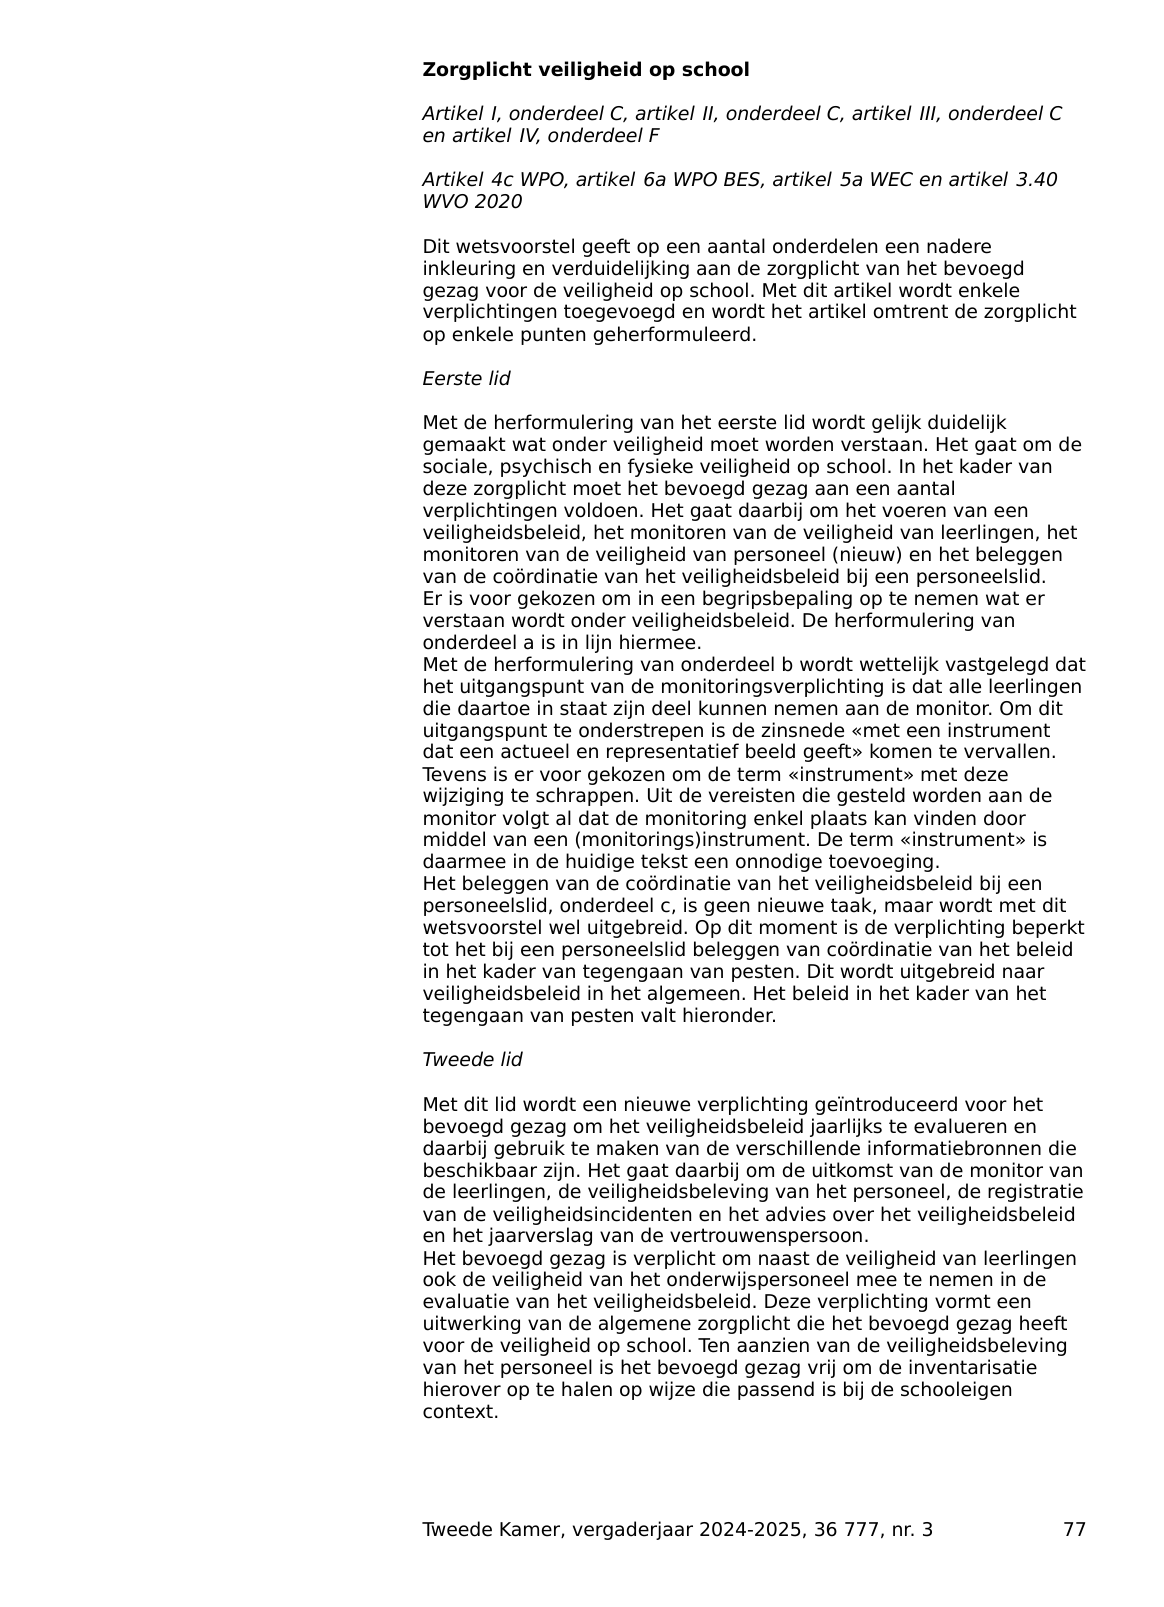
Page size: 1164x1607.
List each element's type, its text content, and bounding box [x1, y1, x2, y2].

subtitle Artikel 4c WPO, artikel 6a WPO BES, artikel 5a WEC en artikel 3.40 WVO 2020 [422, 169, 1087, 213]
subtitle Tweede lid [422, 1049, 1087, 1071]
text Er is voor gekozen om in een begripsbepaling op te nemen wat er verstaan wordt onder veiligheidsbeleid. De herformulering van onderdeel a is in lijn hiermee. [422, 588, 1087, 653]
subtitle Eerste lid [422, 368, 1087, 389]
text Dit wetsvoorstel geeft op een aantal onderdelen een nadere inkleuring en verduidelijking aan de zorgplicht van het bevoegd gezag voor de veiligheid op school. Met dit artikel wordt enkele verplichtingen toegevoegd en wordt het artikel omtrent de zorgplicht op enkele punten geherformuleerd. [422, 236, 1087, 345]
subtitle Artikel I, onderdeel C, artikel II, onderdeel C, artikel III, onderdeel C en artikel IV, onderdeel F [422, 103, 1087, 147]
text Het bevoegd gezag is verplicht om naast de veiligheid van leerlingen ook de veiligheid van het onderwijspersoneel mee te nemen in de evaluatie van het veiligheidsbeleid. Deze verplichting vormt een uitwerking van de algemene zorgplicht die het bevoegd gezag heeft voor de veiligheid op school. Ten aanzien van de veiligheidsbeleving van het personeel is het bevoegd gezag vrij om de inventarisatie hierover op te halen op wijze die passend is bij de schooleigen context. [422, 1247, 1087, 1423]
text Met de herformulering van onderdeel b wordt wettelijk vastgelegd dat het uitgangspunt van de monitoringsverplichting is dat alle leerlingen die daartoe in staat zijn deel kunnen nemen aan de monitor. Om dit uitgangspunt te onderstrepen is de zinsnede «met een instrument dat een actueel en representatief beeld geeft» komen te vervallen. Tevens is er voor gekozen om de term «instrument» met deze wijziging te schrappen. Uit de vereisten die gesteld worden aan de monitor volgt al dat de monitoring enkel plaats kan vinden door middel van een (monitorings)instrument. De term «instrument» is daarmee in de huidige tekst een onnodige toevoeging. [422, 653, 1087, 873]
text Met dit lid wordt een nieuwe verplichting geïntroduceerd voor het bevoegd gezag om het veiligheidsbeleid jaarlijks te evalueren en daarbij gebruik te maken van de verschillende informatiebronnen die beschikbaar zijn. Het gaat daarbij om de uitkomst van de monitor van de leerlingen, de veiligheidsbeleving van het personeel, de registratie van de veiligheidsincidenten en het advies over het veiligheidsbeleid en het jaarverslag van de vertrouwenspersoon. [422, 1093, 1087, 1247]
text Met de herformulering van het eerste lid wordt gelijk duidelijk gemaakt wat onder veiligheid moet worden verstaan. Het gaat om de sociale, psychisch en fysieke veiligheid op school. In het kader van deze zorgplicht moet het bevoegd gezag aan een aantal verplichtingen voldoen. Het gaat daarbij om het voeren van een veiligheidsbeleid, het monitoren van de veiligheid van leerlingen, het monitoren van de veiligheid van personeel (nieuw) en het beleggen van de coördinatie van het veiligheidsbeleid bij een personeelslid. [422, 412, 1087, 588]
text Het beleggen van de coördinatie van het veiligheidsbeleid bij een personeelslid, onderdeel c, is geen nieuwe taak, maar wordt met dit wetsvoorstel wel uitgebreid. Op dit moment is de verplichting beperkt tot het bij een personeelslid beleggen van coördinatie van het beleid in het kader van tegengaan van pesten. Dit wordt uitgebreid naar veiligheidsbeleid in het algemeen. Het beleid in het kader van het tegengaan van pesten valt hieronder. [422, 873, 1087, 1027]
subtitle Zorgplicht veiligheid op school [422, 59, 1087, 81]
